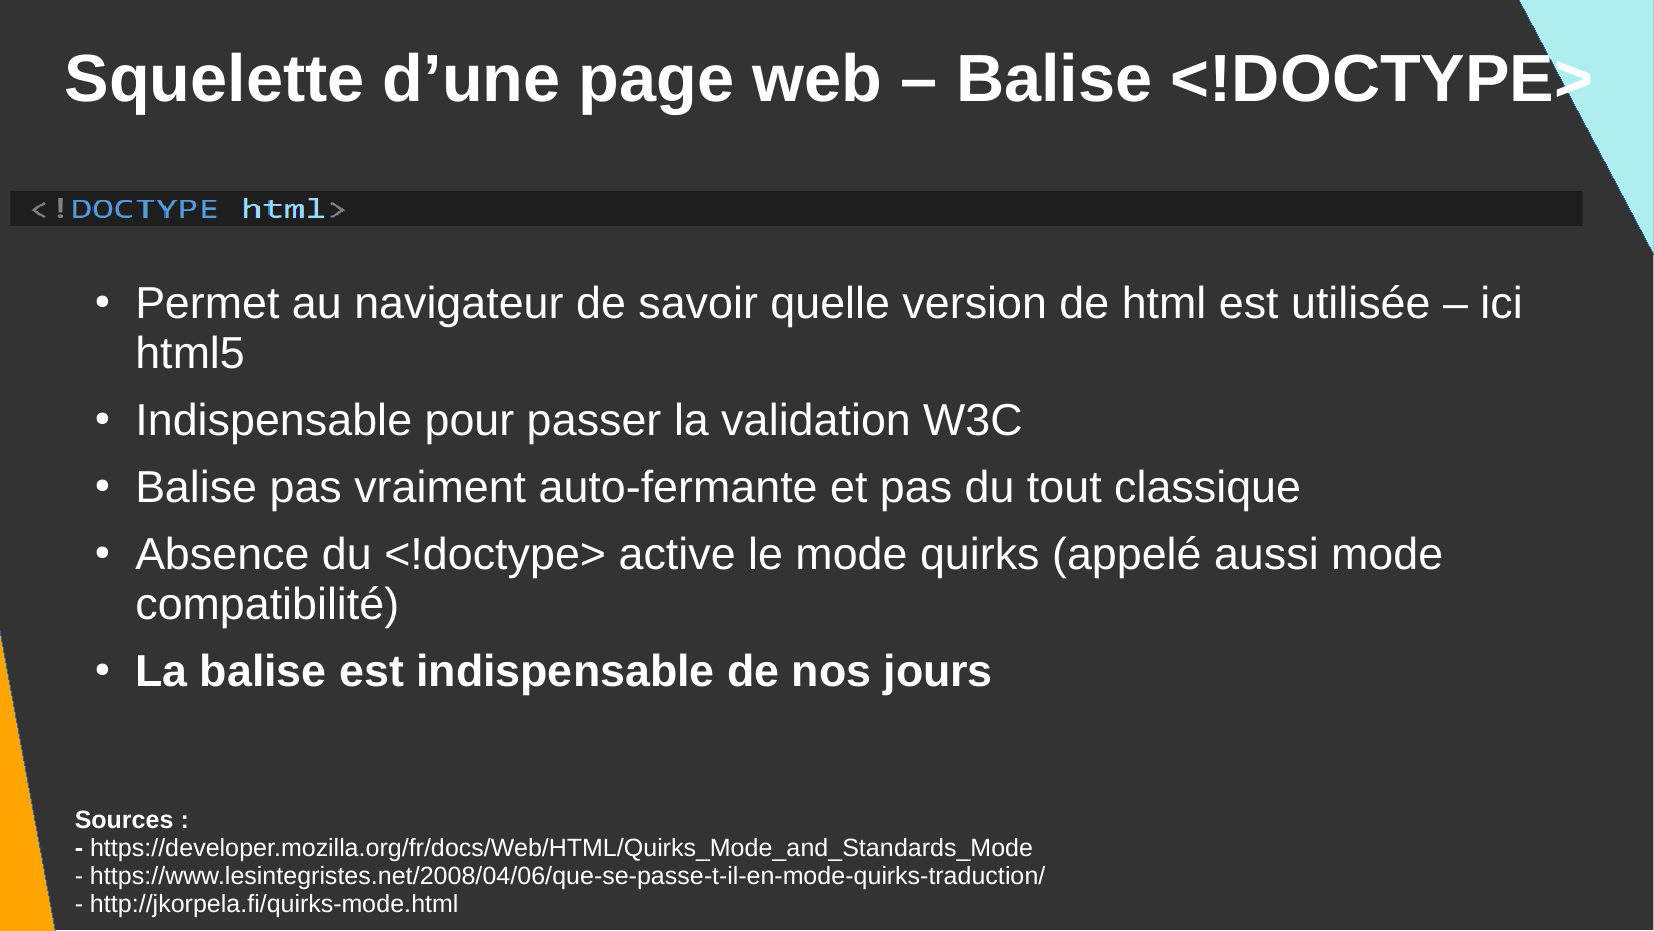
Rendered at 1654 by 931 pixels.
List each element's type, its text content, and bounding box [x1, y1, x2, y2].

title Squelette d’une page web – Balise <!DOCTYPE> [64, 40, 1635, 153]
text_box [0, 630, 56, 931]
picture [10, 191, 1583, 226]
list Permet au navigateur de savoir quelle version de html est utilisée – ici html5 Indispensable pour passer la validation W3C Balise pas vraiment auto-fermante et pas du tout classique Absence du <!doctype> active le mode quirks (appelé aussi mode compatibilité) La balise est indispensable de nos jours [80, 278, 1635, 698]
text_box Sources : - https://developer.mozilla.org/fr/docs/Web/HTML/Quirks_Mode_and_Standards_Mode - https://www.lesintegristes.net/2008/04/06/que-se-passe-t-il-en-mode-quirks-traduction/ - http://jkorpela.fi/quirks-mode.html [59, 798, 1546, 931]
text_box [1519, 0, 1654, 255]
